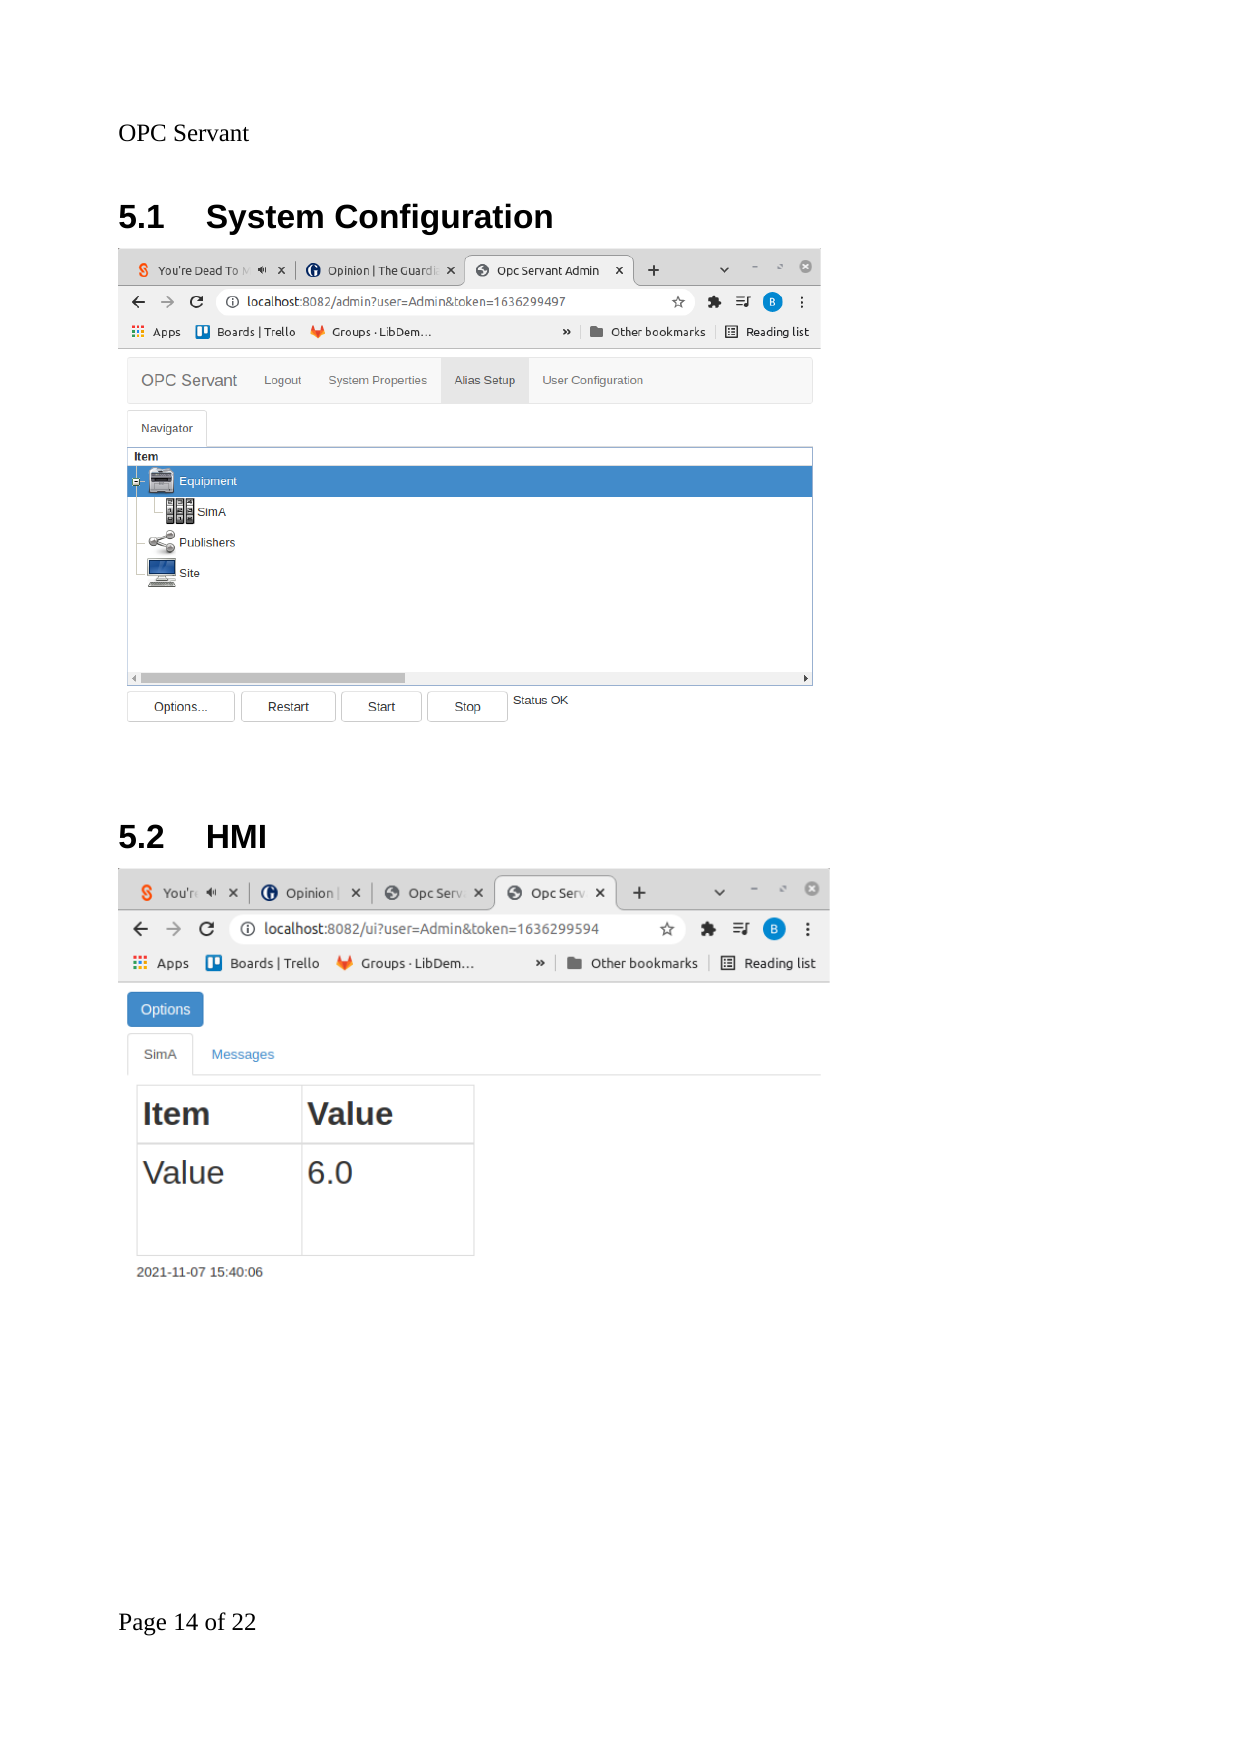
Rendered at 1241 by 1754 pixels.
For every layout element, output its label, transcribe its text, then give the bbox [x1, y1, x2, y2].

subtitle System Configuration [118, 197, 1122, 236]
picture [118, 868, 830, 1353]
subtitle HMI [118, 817, 1122, 856]
picture [118, 248, 821, 730]
